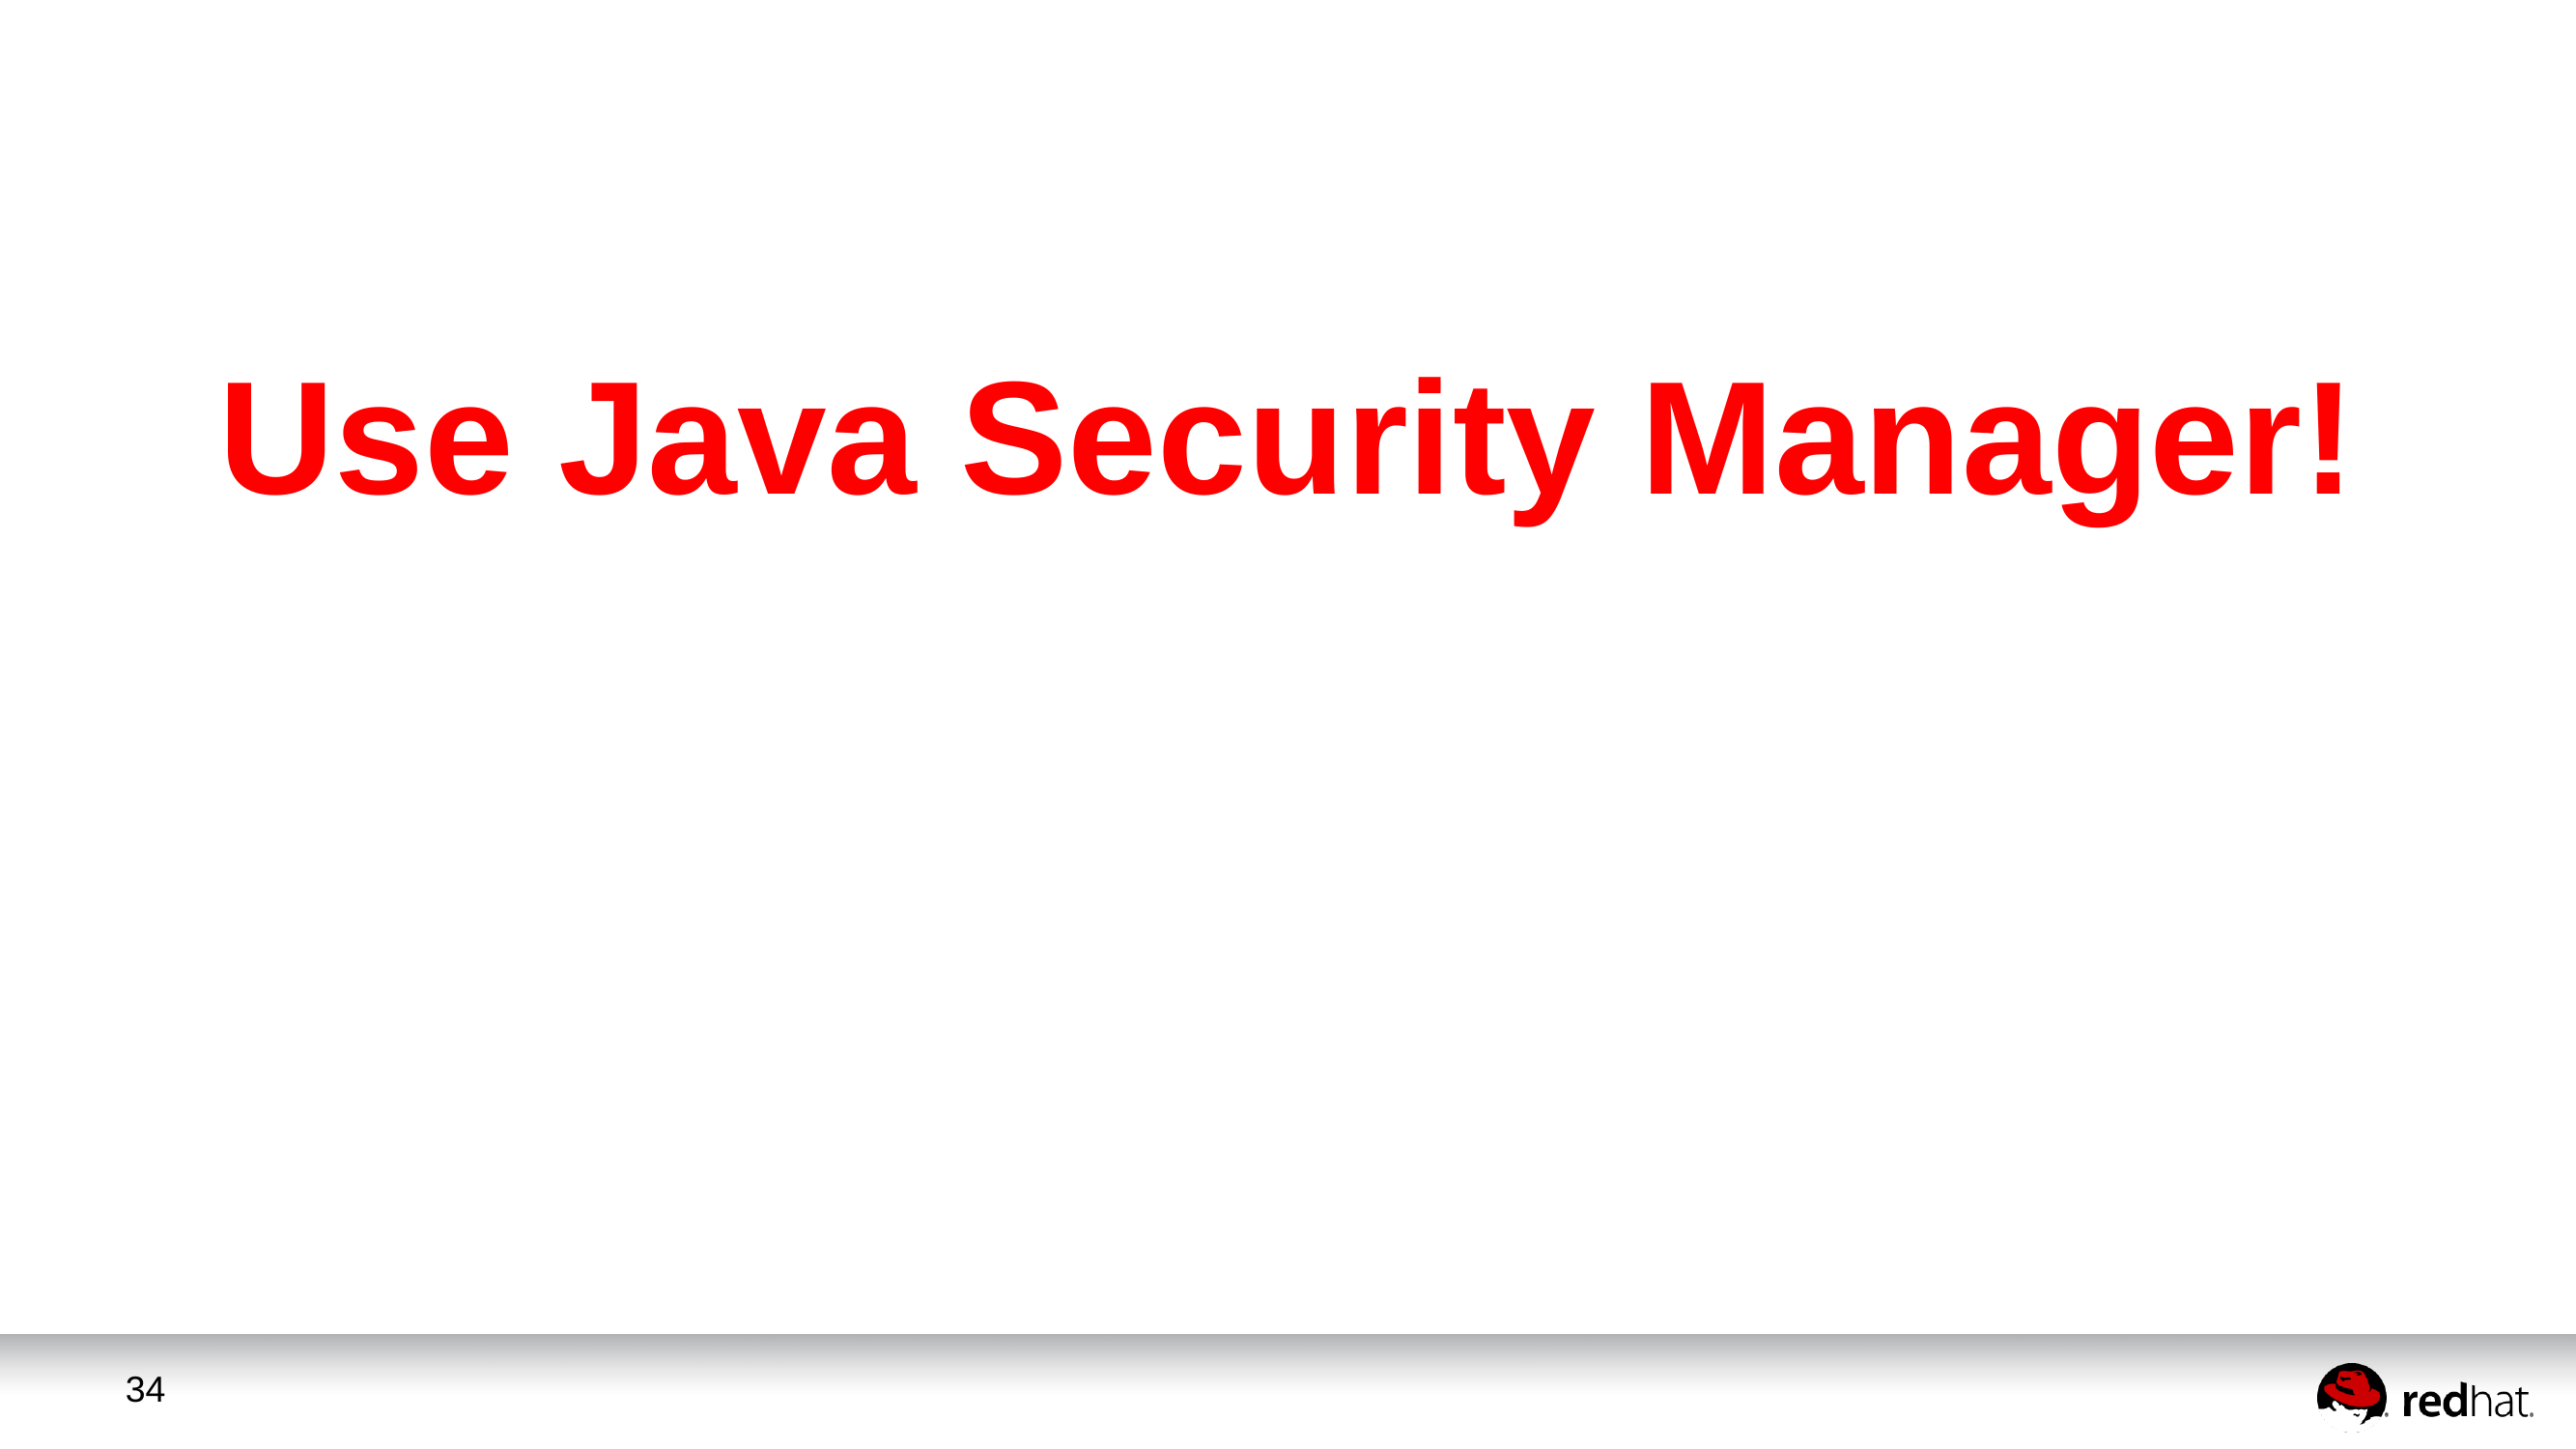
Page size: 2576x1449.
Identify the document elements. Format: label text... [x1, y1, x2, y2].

subtitle Use Java Security Manager! [128, 57, 2448, 1179]
picture [0, 1334, 2576, 1445]
